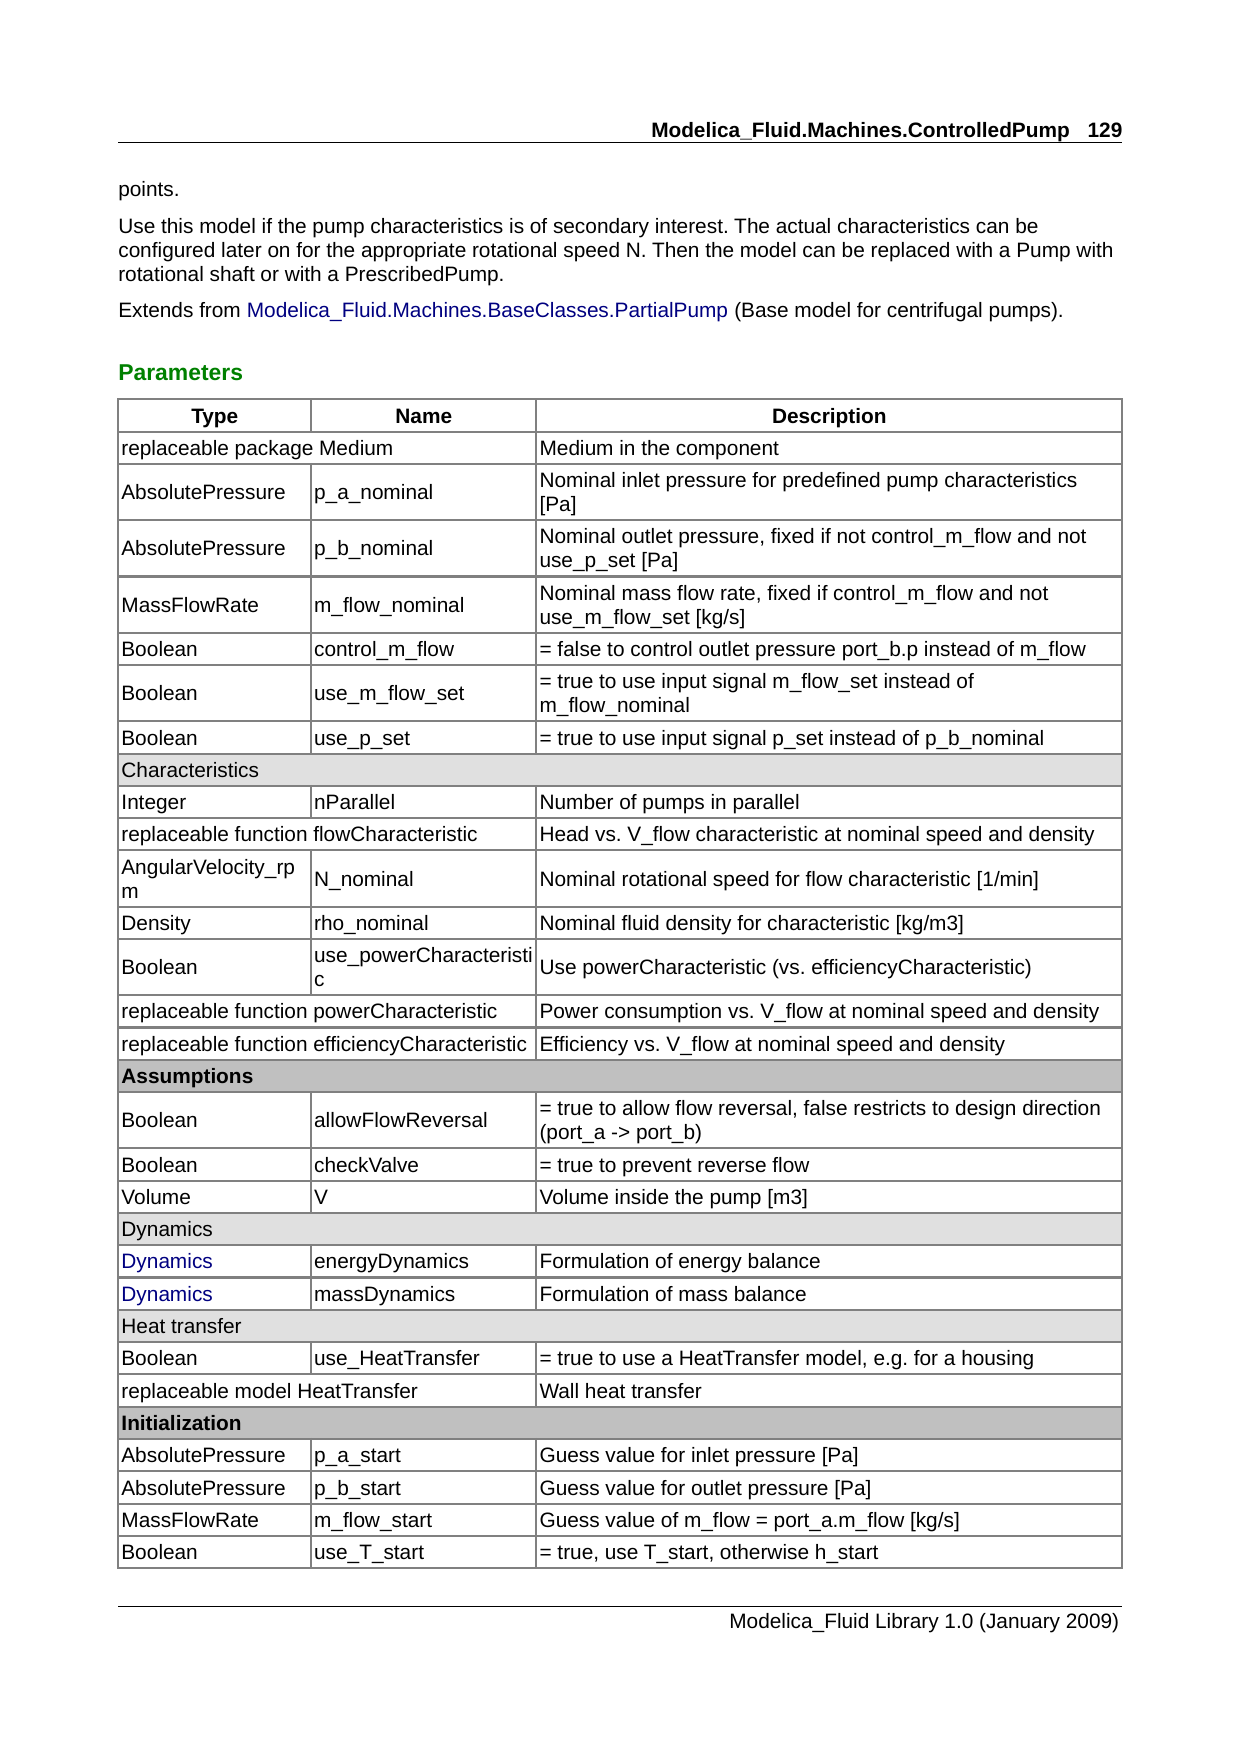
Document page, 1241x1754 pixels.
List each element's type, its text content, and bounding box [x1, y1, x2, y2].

table_cell use_powerCharacteristic [312, 940, 535, 994]
table_cell Volume inside the pump [m3] [537, 1182, 1121, 1212]
table_cell Boolean [119, 666, 310, 720]
text points. [118, 177, 1122, 201]
table_cell Boolean [119, 1537, 310, 1567]
table_cell AbsolutePressure [119, 1440, 310, 1470]
text Use this model if the pump characteristics is of secondary interest. The actual characteristics can be configured later on for the appropriate rotational speed N. Then the model can be replaced with a Pump with rotational shaft or with a PrescribedPump. [118, 213, 1122, 285]
table_cell Guess value for outlet pressure [Pa] [537, 1472, 1121, 1502]
table_cell replaceable function flowCharacteristic [119, 819, 535, 849]
table_cell = true, use T_start, otherwise h_start [537, 1537, 1121, 1567]
table_cell Initialization [119, 1408, 1121, 1438]
table_header Type [119, 400, 310, 431]
table_cell p_a_nominal [312, 465, 535, 519]
table_cell Efficiency vs. V_flow at nominal speed and density [537, 1029, 1121, 1059]
table_cell Heat transfer [119, 1311, 1121, 1341]
table_cell Dynamics [119, 1279, 310, 1309]
table_cell Nominal inlet pressure for predefined pump characteristics [Pa] [537, 465, 1121, 519]
table_cell Number of pumps in parallel [537, 787, 1121, 817]
table_cell p_b_start [312, 1472, 535, 1502]
table_cell m_flow_start [312, 1505, 535, 1535]
table_cell Dynamics [119, 1246, 310, 1276]
table_cell replaceable function efficiencyCharacteristic [119, 1029, 535, 1059]
table_cell Boolean [119, 634, 310, 664]
table_cell energyDynamics [312, 1246, 535, 1276]
table_cell MassFlowRate [119, 1505, 310, 1535]
table_cell use_m_flow_set [312, 666, 535, 720]
table_cell = true to allow flow reversal, false restricts to design direction (port_a -> port_b) [537, 1093, 1121, 1147]
table_cell replaceable package Medium [119, 433, 535, 463]
table_cell = true to use a HeatTransfer model, e.g. for a housing [537, 1343, 1121, 1373]
table_cell checkValve [312, 1149, 535, 1179]
table_cell Guess value of m_flow = port_a.m_flow [kg/s] [537, 1505, 1121, 1535]
table_cell = true to use input signal p_set instead of p_b_nominal [537, 722, 1121, 752]
table_cell = true to prevent reverse flow [537, 1149, 1121, 1179]
table_cell Characteristics [119, 755, 1121, 785]
text Extends from Modelica_Fluid.Machines.BaseClasses.PartialPump (Base model for centrifugal pumps). [118, 298, 1122, 322]
table_header Name [312, 400, 535, 431]
table_cell AbsolutePressure [119, 521, 310, 575]
table_cell Assumptions [119, 1061, 1121, 1091]
table_cell Nominal mass flow rate, fixed if control_m_flow and not use_m_flow_set [kg/s] [537, 578, 1121, 632]
table_cell p_b_nominal [312, 521, 535, 575]
table_cell nParallel [312, 787, 535, 817]
table_cell p_a_start [312, 1440, 535, 1470]
table_cell Density [119, 908, 310, 938]
table_cell rho_nominal [312, 908, 535, 938]
table_cell Boolean [119, 940, 310, 994]
table_cell replaceable model HeatTransfer [119, 1375, 535, 1406]
table_cell m_flow_nominal [312, 578, 535, 632]
table_cell = true to use input signal m_flow_set instead of m_flow_nominal [537, 666, 1121, 720]
table_cell allowFlowReversal [312, 1093, 535, 1147]
table_cell Boolean [119, 1093, 310, 1147]
table_cell Medium in the component [537, 433, 1121, 463]
table_cell Nominal rotational speed for flow characteristic [1/min] [537, 851, 1121, 906]
table_cell Dynamics [119, 1214, 1121, 1244]
table_cell Boolean [119, 1343, 310, 1373]
table_cell use_T_start [312, 1537, 535, 1567]
table_cell Formulation of mass balance [537, 1279, 1121, 1309]
table_cell Integer [119, 787, 310, 817]
table_cell use_HeatTransfer [312, 1343, 535, 1373]
table_cell Volume [119, 1182, 310, 1212]
table_cell AbsolutePressure [119, 1472, 310, 1502]
subtitle Parameters [118, 359, 1122, 386]
table_cell Formulation of energy balance [537, 1246, 1121, 1276]
table_cell = false to control outlet pressure port_b.p instead of m_flow [537, 634, 1121, 664]
table_cell Boolean [119, 722, 310, 752]
table_cell Boolean [119, 1149, 310, 1179]
table_cell Wall heat transfer [537, 1375, 1121, 1406]
table_cell Use powerCharacteristic (vs. efficiencyCharacteristic) [537, 940, 1121, 994]
table_cell control_m_flow [312, 634, 535, 664]
table_cell Head vs. V_flow characteristic at nominal speed and density [537, 819, 1121, 849]
table_cell use_p_set [312, 722, 535, 752]
table_cell N_nominal [312, 851, 535, 906]
table_cell V [312, 1182, 535, 1212]
table_cell Nominal outlet pressure, fixed if not control_m_flow and not use_p_set [Pa] [537, 521, 1121, 575]
table_cell replaceable function powerCharacteristic [119, 996, 535, 1026]
table_cell AbsolutePressure [119, 465, 310, 519]
table_cell MassFlowRate [119, 578, 310, 632]
table_cell AngularVelocity_rpm [119, 851, 310, 906]
table_cell massDynamics [312, 1279, 535, 1309]
table_header Description [537, 400, 1121, 431]
table_cell Power consumption vs. V_flow at nominal speed and density [537, 996, 1121, 1026]
table_cell Nominal fluid density for characteristic [kg/m3] [537, 908, 1121, 938]
table_cell Guess value for inlet pressure [Pa] [537, 1440, 1121, 1470]
